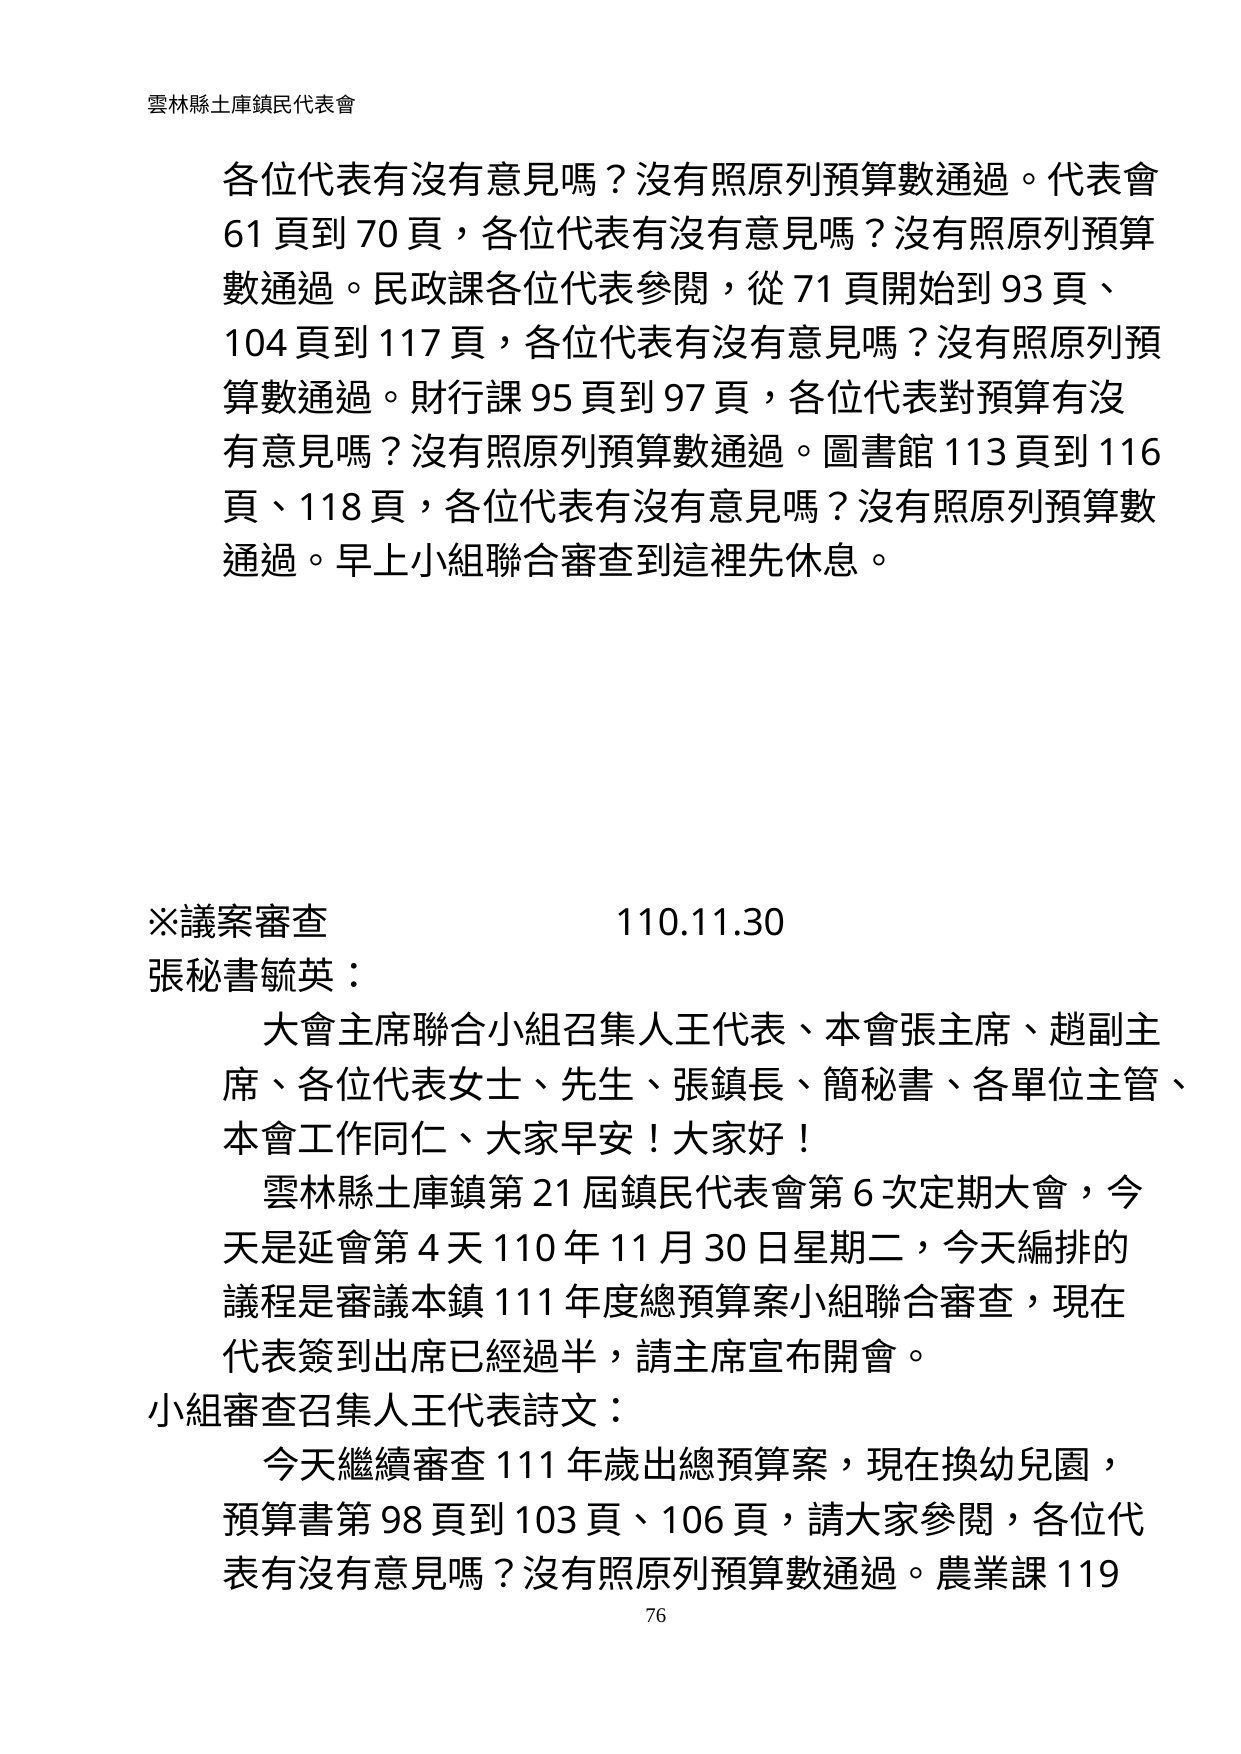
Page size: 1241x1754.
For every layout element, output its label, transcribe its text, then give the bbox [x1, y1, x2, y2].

text 大會主席聯合小組召集人王代表、本會張主席、趙副主席、各位代表女士、先生、張鎮長、簡秘書、各單位主管、本會工作同仁、大家早安！大家好！ [223, 1000, 1163, 1163]
text ※議案審查 110.11.30 [148, 892, 1163, 946]
text 雲林縣土庫鎮第21屆鎮民代表會第6次定期大會，今天是延會第4天110年11月30日星期二，今天編排的議程是審議本鎮111年度總預算案小組聯合審查，現在代表簽到出席已經過半，請主席宣布開會。 [223, 1163, 1163, 1381]
text 張秘書毓英： [148, 946, 1163, 1000]
text 小組審查召集人王代表詩文： [148, 1381, 1163, 1435]
text 各位代表有沒有意見嗎？沒有照原列預算數通過。代表會61頁到70頁，各位代表有沒有意見嗎？沒有照原列預算數通過。民政課各位代表參閱，從71頁開始到93頁、104頁到117頁，各位代表有沒有意見嗎？沒有照原列預算數通過。財行課95頁到97頁，各位代表對預算有沒有意見嗎？沒有照原列預算數通過。圖書館113頁到116頁、118頁，各位代表有沒有意見嗎？沒有照原列預算數通過。早上小組聯合審查到這裡先休息。 [223, 150, 1163, 585]
text 今天繼續審查111年歲出總預算案，現在換幼兒園，預算書第98頁到103頁、106頁，請大家參閱，各位代表有沒有意見嗎？沒有照原列預算數通過。農業課119 [223, 1435, 1163, 1599]
